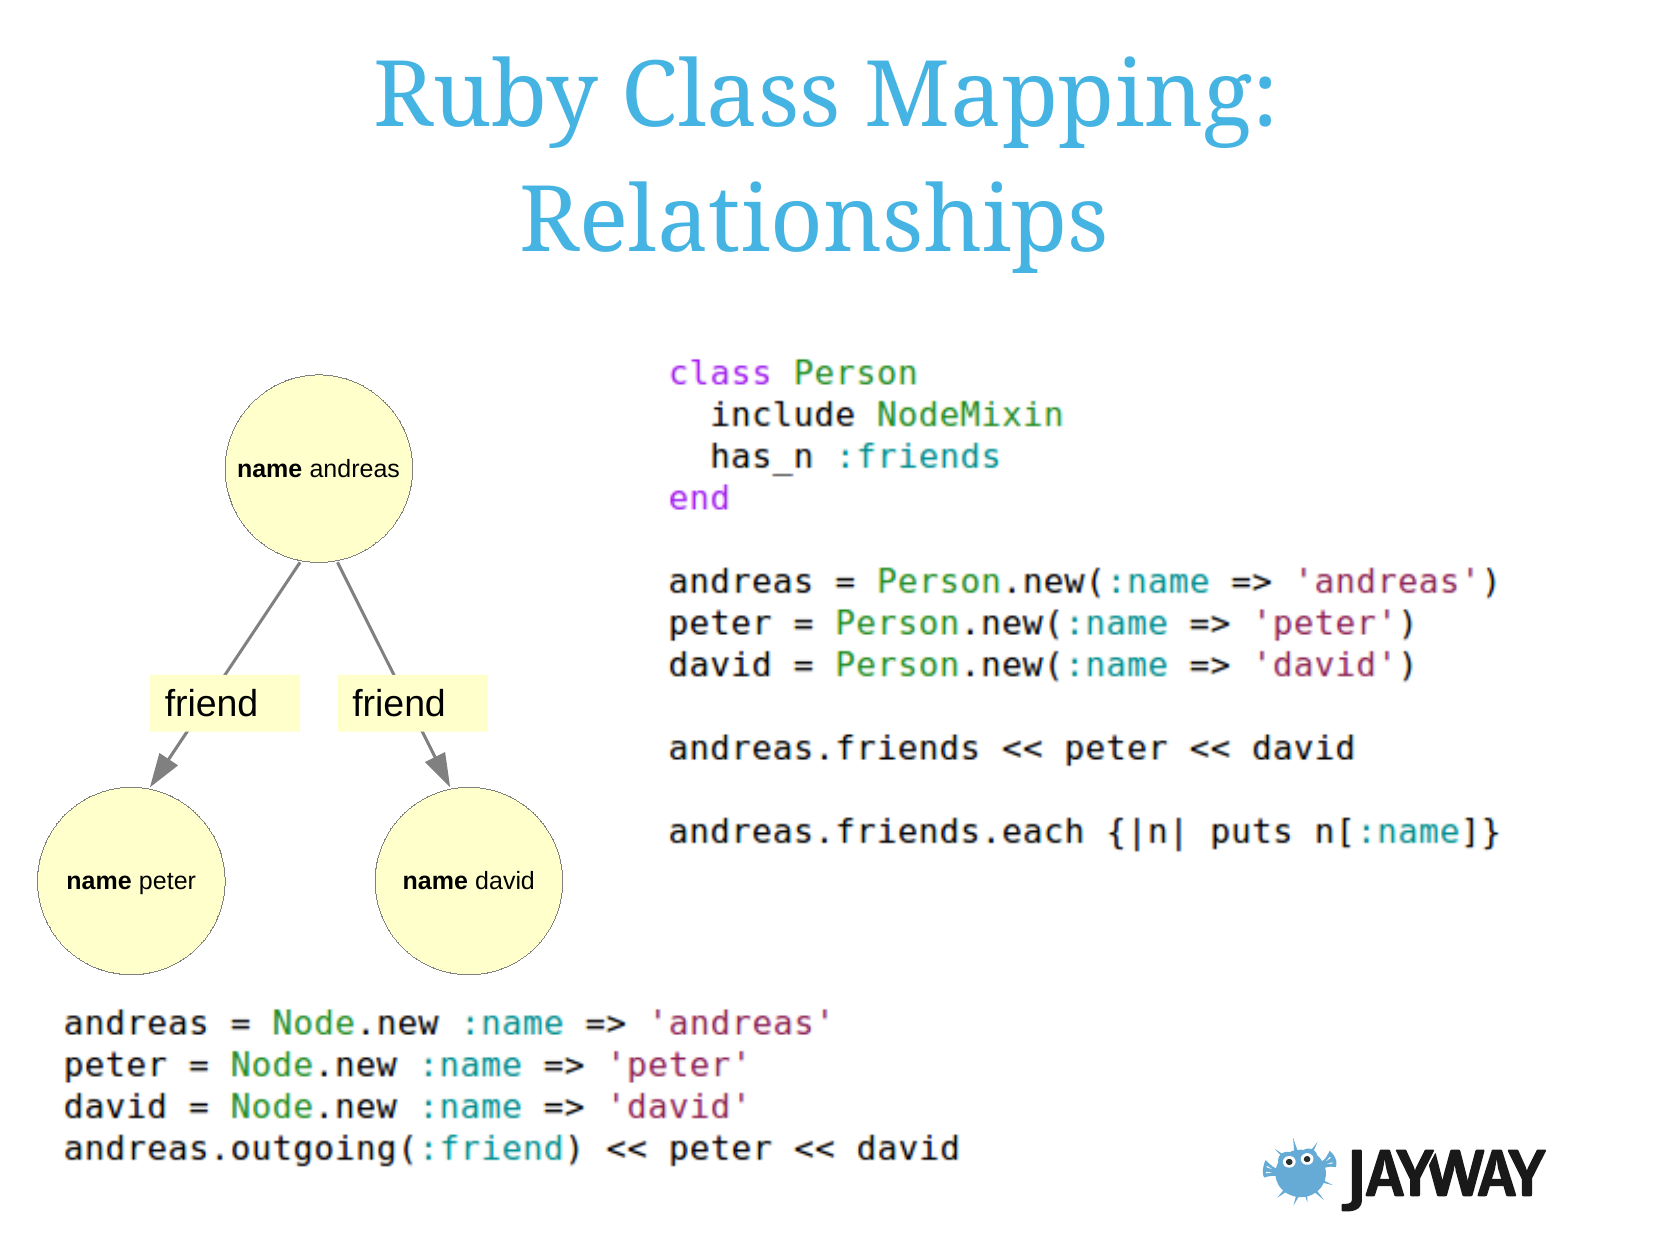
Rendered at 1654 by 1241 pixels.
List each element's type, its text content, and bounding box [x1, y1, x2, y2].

title Ruby Class Mapping: Relationships [82, 45, 1571, 261]
text_box name peter [37, 787, 226, 975]
text_box name david [375, 787, 563, 975]
text_box friend [337, 674, 488, 732]
text_box name andreas [225, 374, 413, 563]
text_box friend [150, 674, 301, 732]
picture [646, 337, 1538, 883]
picture [37, 987, 1001, 1200]
